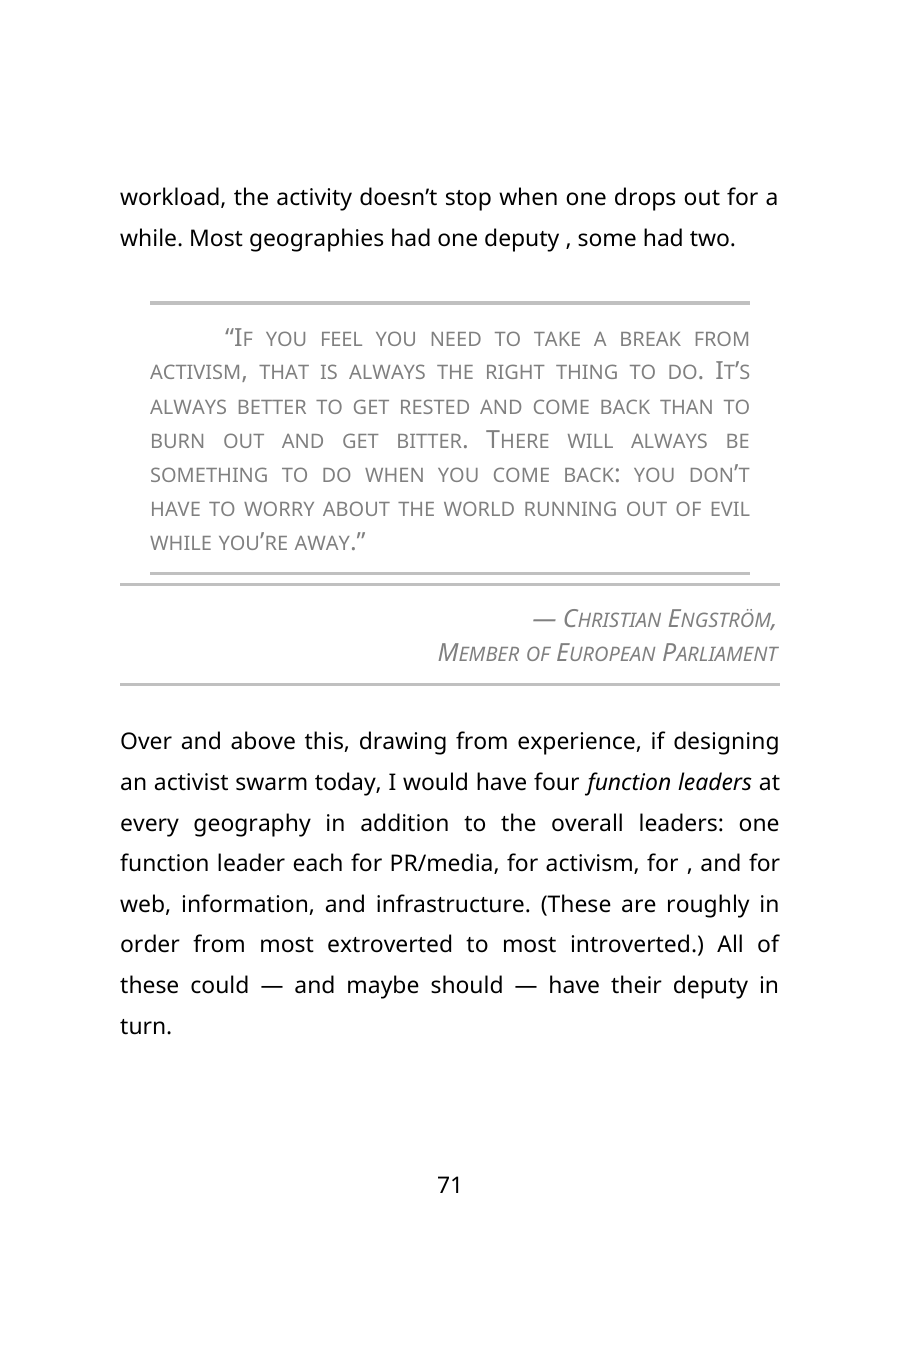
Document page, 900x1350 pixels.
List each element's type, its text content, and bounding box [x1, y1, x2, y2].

text — Christian Engström, Member of European Parliament [120, 586, 780, 683]
text “If you feel you need to take a break from activism, that is always the right thing to do. It’s always better to get rested and come back than to burn out and get bitter. There will always be something to do when you come back: you don’t have to worry about the world running out of evil while you’re away.” [150, 305, 750, 572]
text Over and above this, drawing from experience, if designing an activist swarm today, I would have four function leaders at every geography in addition to the overall leaders: one function leader each for PR/media, for activism, for , and for web, information, and infrastructure. (These are roughly in order from most extroverted to most introverted.) All of these could — and maybe should — have their deputy in turn. [120, 725, 780, 1041]
text workload, the activity doesn’t stop when one drops out for a while. Most geographies had one deputy , some had two. [120, 181, 780, 253]
